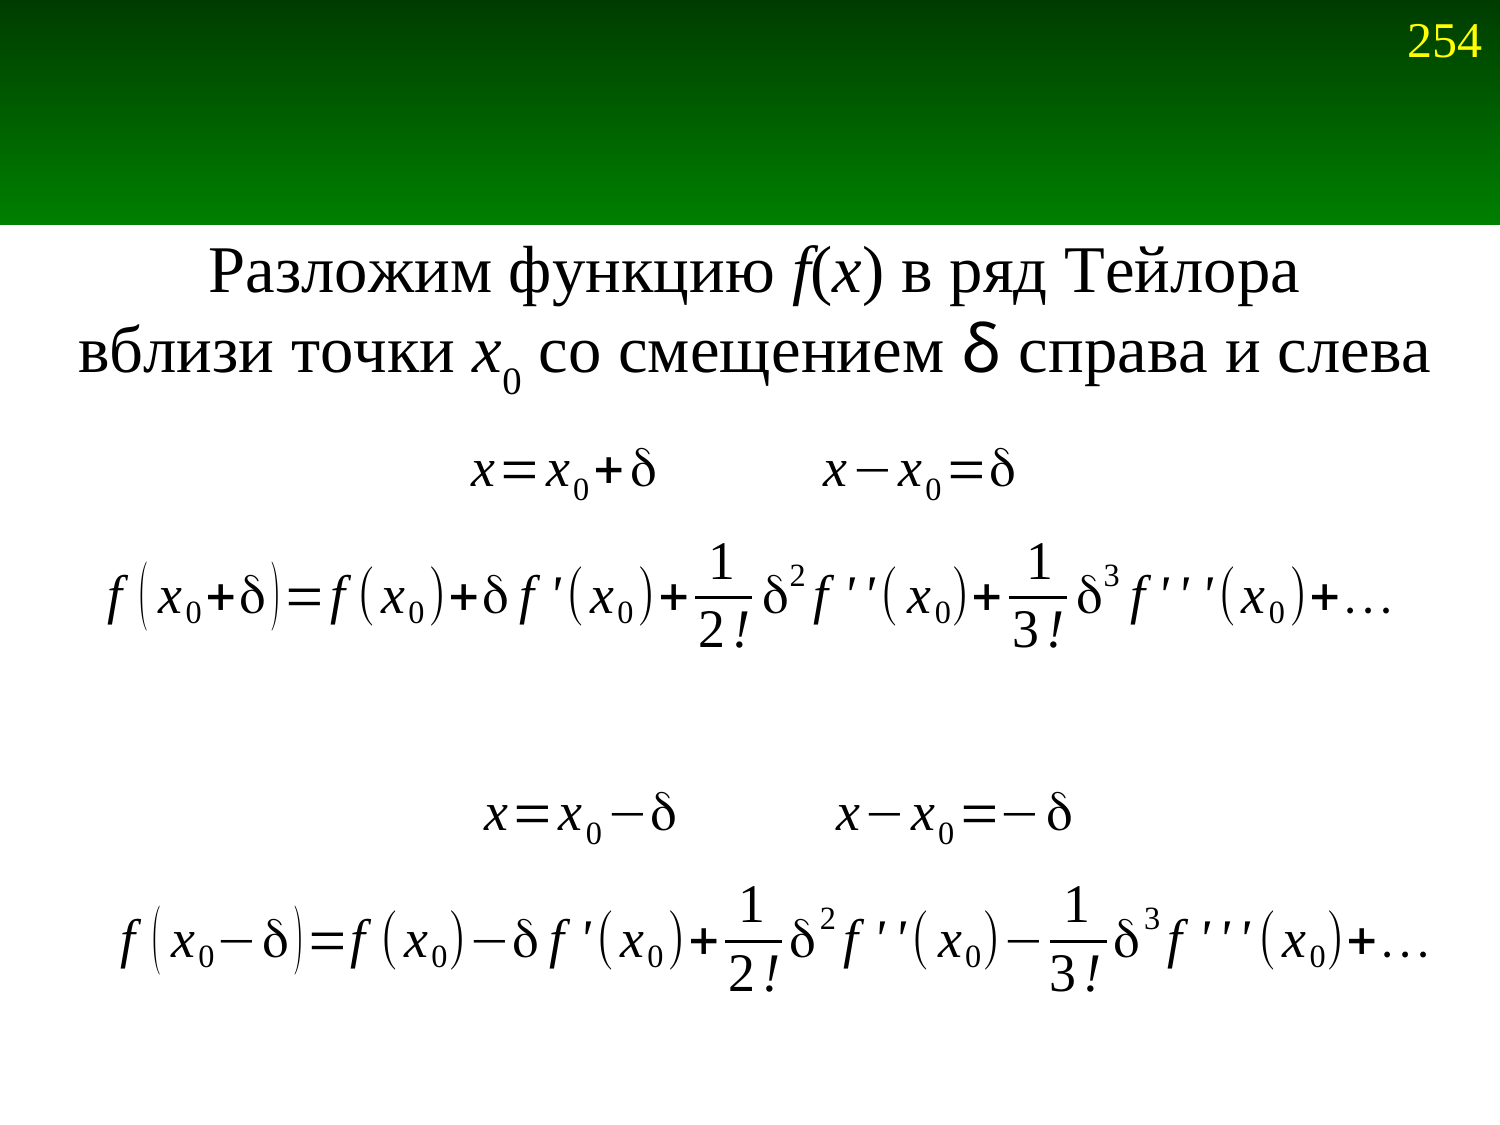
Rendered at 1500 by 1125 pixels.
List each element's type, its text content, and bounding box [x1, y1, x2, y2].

chart [107, 875, 1446, 1005]
chart [819, 782, 1086, 852]
chart [94, 531, 1407, 661]
chart [454, 439, 671, 508]
text_box Разложим функцию f(x) в ряд Тейлора вблизи точки x0 со смещением δ справа и слева [63, 218, 1448, 410]
chart [467, 782, 692, 852]
chart [807, 439, 1031, 508]
